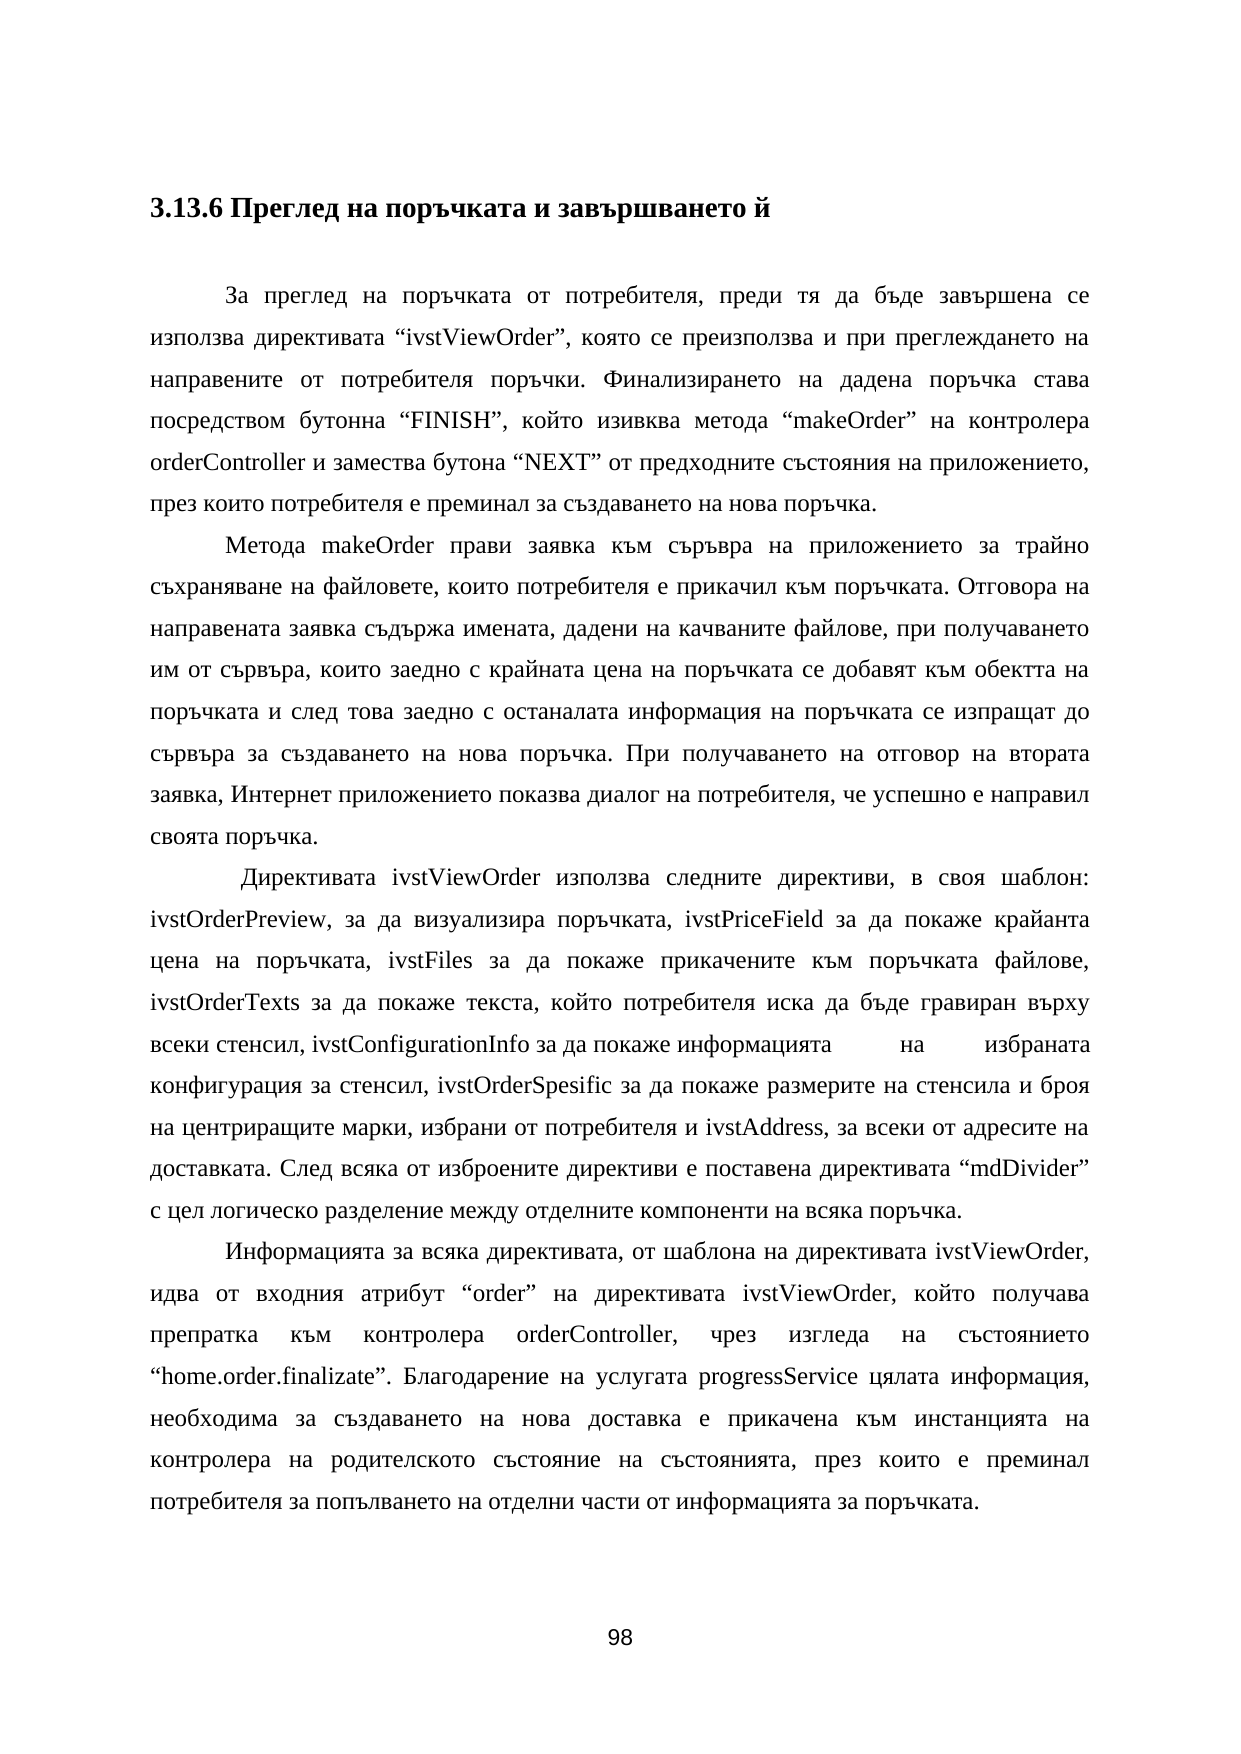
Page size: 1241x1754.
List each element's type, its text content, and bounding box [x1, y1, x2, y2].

text Информацията за всяка директивата, от шаблона на директивата ivstViewOrder, идва от входния атрибут “order” на директивата ivstViewOrder, който получава препратка към контролера orderController, чрез изгледа на състоянието “home.order.finalizate”. Благодарение на услугата progressService цялата информация, необходима за създаването на нова доставка е прикачена към инстанцията на контролера на родителското състояние на състоянията, през които е преминал потребителя за попълването на отделни части от информацията за поръчката. [150, 1237, 1091, 1514]
text 3.13.6 Преглед на поръчката и завършването й [150, 192, 1091, 224]
text Директивата ivstViewOrder използва следните директиви, в своя шаблон: ivstOrderPreview, за да визуализира поръчката, ivstPriceField за да покаже крайанта цена на поръчката, ivstFiles за да покаже прикачените към поръчката файлове, ivstOrderTexts за да покаже текста, който потребителя иска да бъде гравиран върху всеки стенсил, ivstConfigurationInfo за да покаже информацията на избраната конфигурация за стенсил, ivstOrderSpesific за да покаже размерите на стенсила и броя на центриращите марки, избрани от потребителя и ivstAddress, за всеки от адресите на доставката. След всяка от изброените директиви е поставена директивата “mdDivider” с цел логическо разделение между отделните компоненти на всяка поръчка. [150, 863, 1091, 1224]
text Метода makeOrder прави заявка към съръвра на приложението за трайно съхраняване на файловете, които потребителя е прикачил към поръчката. Отговора на направената заявка съдържа имената, дадени на качваните файлове, при получаването им от сървъра, които заедно с крайната цена на поръчката се добавят към обектта на поръчката и след това заедно с останалата информация на поръчката се изпращат до сървъра за създаването на нова поръчка. При получаването на отговор на втората заявка, Интернет приложението показва диалог на потребителя, че успешно е направил своята поръчка. [150, 531, 1091, 849]
text За преглед на поръчката от потребителя, преди тя да бъде завършена се използва директивата “ivstViewOrder”, която се преизползва и при преглеждането на направените от потребителя поръчки. Финализирането на дадена поръчка става посредством бутонна “FINISH”, който изивква метода “makeOrder” на контролера orderController и замества бутона “NEXT” от предходните състояния на приложението, през които потребителя е преминал за създаването на нова поръчка. [150, 282, 1091, 517]
